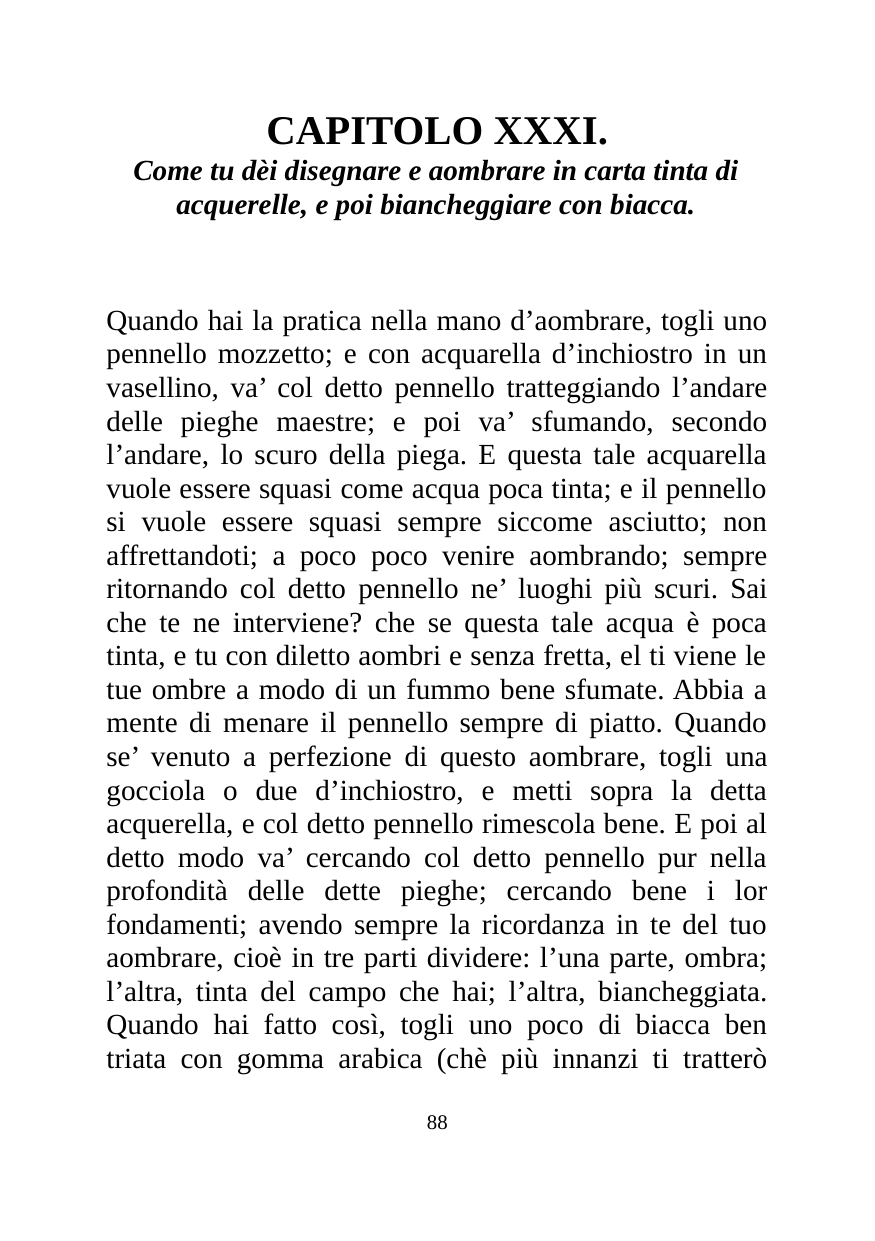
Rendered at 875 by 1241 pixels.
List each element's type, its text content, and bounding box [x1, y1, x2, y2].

subtitle CAPITOLO XXXI. Come tu dèi disegnare e aombrare in carta tinta di acquerelle, e poi biancheggiare con biacca. [106, 106, 768, 220]
text Quando hai la pratica nella mano d’aombrare, togli uno pennello mozzetto; e con acquarella d’inchiostro in un vasellino, va’ col detto pennello tratteggiando l’andare delle pieghe maestre; e poi va’ sfumando, secondo l’andare, lo scuro della piega. E questa tale acquarella vuole essere squasi come acqua poca tinta; e il pennello si vuole essere squasi sempre siccome asciutto; non affrettandoti; a poco poco venire aombrando; sempre ritornando col detto pennello ne’ luoghi più scuri. Sai che te ne interviene? che se questa tale acqua è poca tinta, e tu con diletto aombri e senza fretta, el ti viene le tue ombre a modo di un fummo bene sfumate. Abbia a mente di menare il pennello sempre di piatto. Quando se’ venuto a perfezione di questo aombrare, togli una gocciola o due d’inchiostro, e metti sopra la detta acquerella, e col detto pennello rimescola bene. E poi al detto modo va’ cercando col detto pennello pur nella profondità delle dette pieghe; cercando bene i lor fondamenti; avendo sempre la ricordanza in te del tuo aombrare, cioè in tre parti dividere: l’una parte, ombra; l’altra, tinta del campo che hai; l’altra, biancheggiata. Quando hai fatto così, togli uno poco di biacca ben triata con gomma arabica (chè più innanzi ti tratterò [106, 303, 768, 1074]
